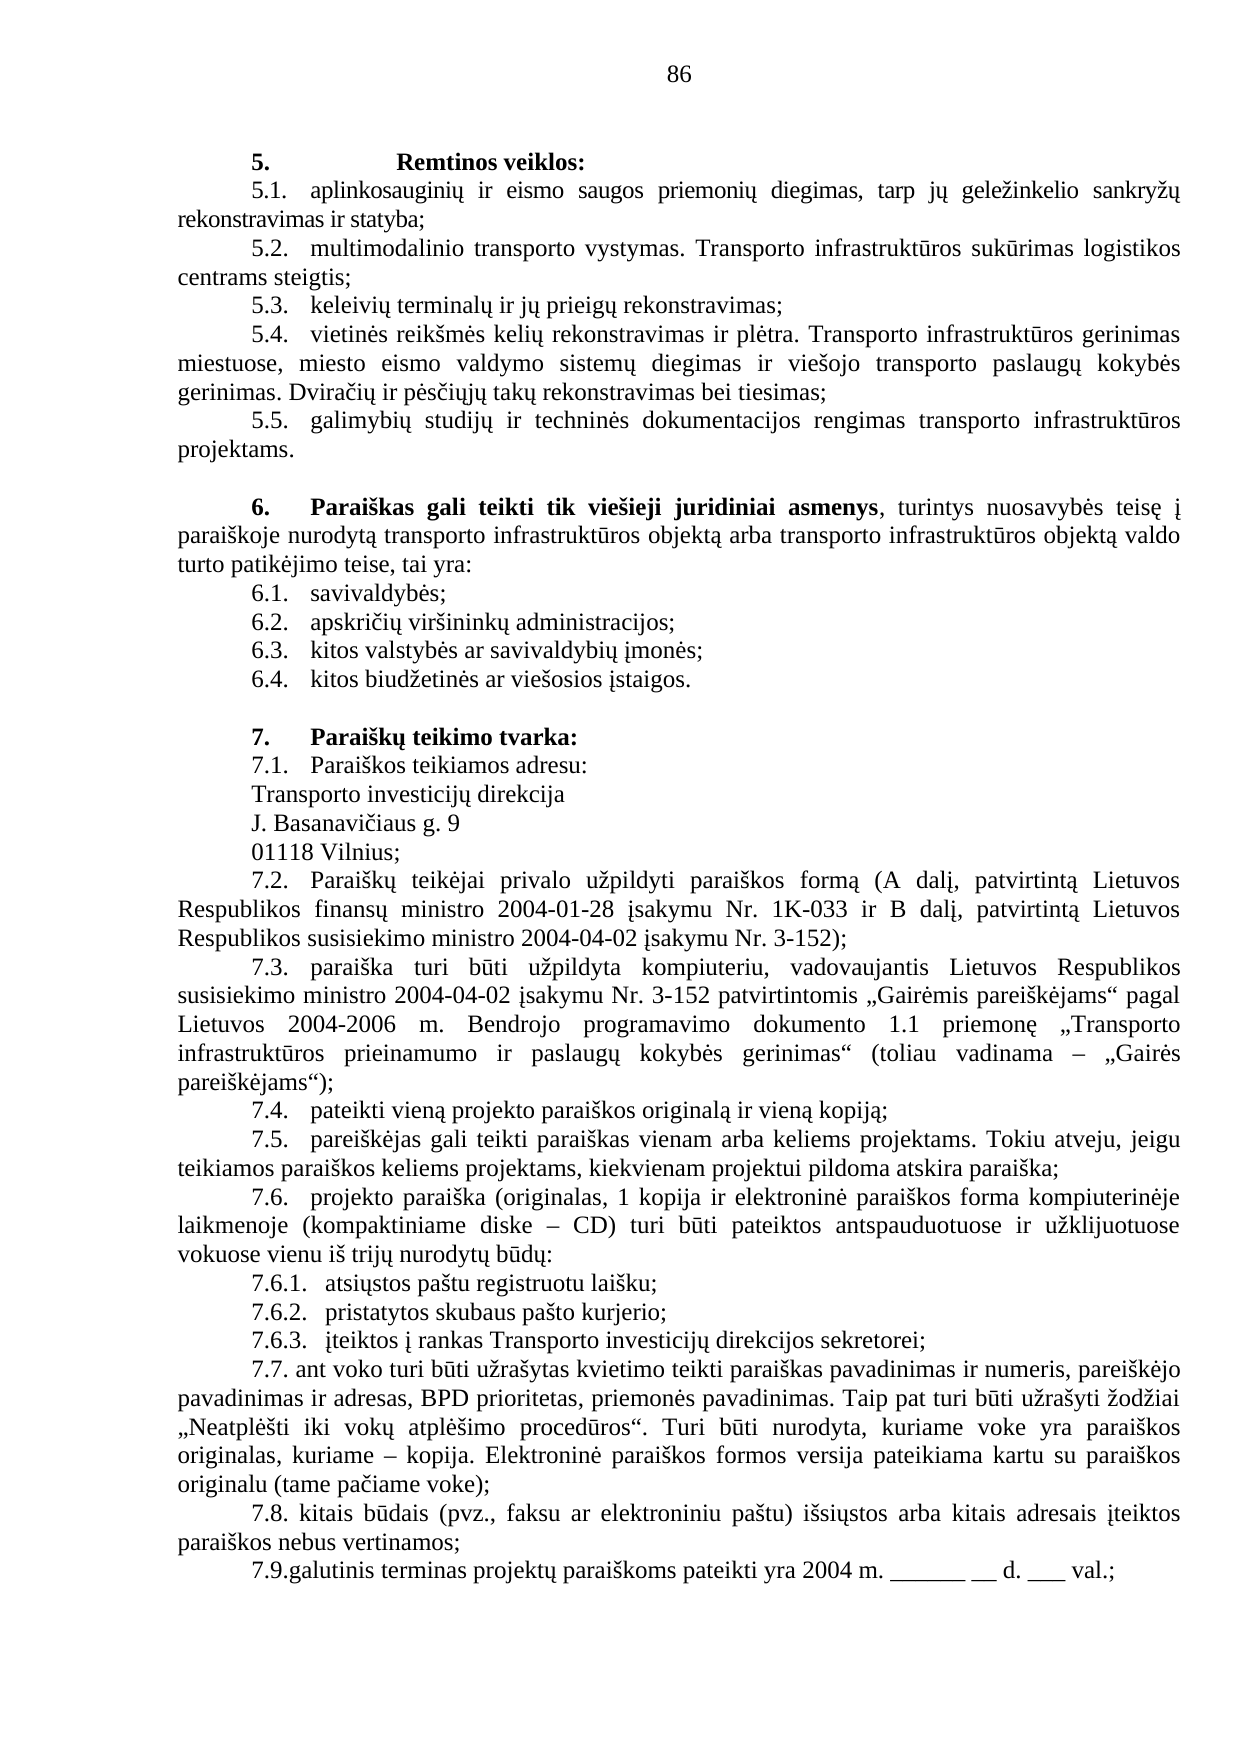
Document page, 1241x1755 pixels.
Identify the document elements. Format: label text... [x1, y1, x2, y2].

text 6.3. kitos valstybės ar savivaldybių įmonės; [177, 636, 1181, 664]
text 7.3. paraiška turi būti užpildyta kompiuteriu, vadovaujantis Lietuvos Respublikos susisiekimo ministro 2004-04-02 įsakymu Nr. 3-152 patvirtintomis „Gairėmis pareiškėjams“ pagal Lietuvos 2004-2006 m. Bendrojo programavimo dokumento 1.1 priemonę „Transporto infrastruktūros prieinamumo ir paslaugų kokybės gerinimas“ (toliau vadinama – „Gairės pareiškėjams“); [177, 952, 1181, 1096]
text 6.4. kitos biudžetinės ar viešosios įstaigos. [177, 664, 1181, 693]
text 6. Paraiškas gali teikti tik viešieji juridiniai asmenys, turintys nuosavybės teisę į paraiškoje nurodytą transporto infrastruktūros objektą arba transporto infrastruktūros objektą valdo turto patikėjimo teise, tai yra: [177, 492, 1181, 578]
text 7.7. ant voko turi būti užrašytas kvietimo teikti paraiškas pavadinimas ir numeris, pareiškėjo pavadinimas ir adresas, BPD prioritetas, priemonės pavadinimas. Taip pat turi būti užrašyti žodžiai „Neatplėšti iki vokų atplėšimo procedūros“. Turi būti nurodyta, kuriame voke yra paraiškos originalas, kuriame – kopija. Elektroninė paraiškos formos versija pateikiama kartu su paraiškos originalu (tame pačiame voke); [177, 1354, 1181, 1498]
text 7.5. pareiškėjas gali teikti paraiškas vienam arba keliems projektams. Tokiu atveju, jeigu teikiamos paraiškos keliems projektams, kiekvienam projektui pildoma atskira paraiška; [177, 1124, 1181, 1182]
text 5. Remtinos veiklos: [177, 147, 1181, 176]
text 6.1. savivaldybės; [177, 578, 1181, 607]
text 7.1. Paraiškos teikiamos adresu: [177, 751, 1181, 779]
text 5.2. multimodalinio transporto vystymas. Transporto infrastruktūros sukūrimas logistikos centrams steigtis; [177, 233, 1181, 291]
text J. Basanavičiaus g. 9 [177, 808, 1181, 837]
text 7.9.galutinis terminas projektų paraiškoms pateikti yra 2004 m. ______ __ d. ___ val.; [177, 1556, 1181, 1584]
text 7.6.3. įteiktos į rankas Transporto investicijų direkcijos sekretorei; [177, 1326, 1181, 1354]
text 7. Paraiškų teikimo tvarka: [177, 722, 1181, 751]
text 7.6. projekto paraiška (originalas, 1 kopija ir elektroninė paraiškos forma kompiuterinėje laikmenoje (kompaktiniame diske – CD) turi būti pateiktos antspauduotuose ir užklijuotuose vokuose vienu iš trijų nurodytų būdų: [177, 1182, 1181, 1268]
text Transporto investicijų direkcija [177, 779, 1181, 808]
text 7.2. Paraiškų teikėjai privalo užpildyti paraiškos formą (A dalį, patvirtintą Lietuvos Respublikos finansų ministro 2004-01-28 įsakymu Nr. 1K-033 ir B dalį, patvirtintą Lietuvos Respublikos susisiekimo ministro 2004-04-02 įsakymu Nr. 3-152); [177, 866, 1181, 952]
text 5.5. galimybių studijų ir techninės dokumentacijos rengimas transporto infrastruktūros projektams. [177, 406, 1181, 463]
text 7.4. pateikti vieną projekto paraiškos originalą ir vieną kopiją; [177, 1096, 1181, 1124]
text 7.6.1. atsiųstos paštu registruotu laišku; [177, 1268, 1181, 1297]
text 5.4. vietinės reikšmės kelių rekonstravimas ir plėtra. Transporto infrastruktūros gerinimas miestuose, miesto eismo valdymo sistemų diegimas ir viešojo transporto paslaugų kokybės gerinimas. Dviračių ir pėsčiųjų takų rekonstravimas bei tiesimas; [177, 319, 1181, 406]
text 5.3. keleivių terminalų ir jų prieigų rekonstravimas; [177, 291, 1181, 319]
text 7.6.2. pristatytos skubaus pašto kurjerio; [177, 1297, 1181, 1326]
text 5.1. aplinkosauginių ir eismo saugos priemonių diegimas, tarp jų geležinkelio sankryžų rekonstravimas ir statyba; [177, 176, 1181, 233]
text 01118 Vilnius; [177, 837, 1181, 866]
text 7.8. kitais būdais (pvz., faksu ar elektroniniu paštu) išsiųstos arba kitais adresais įteiktos paraiškos nebus vertinamos; [177, 1498, 1181, 1556]
text 6.2. apskričių viršininkų administracijos; [177, 607, 1181, 636]
